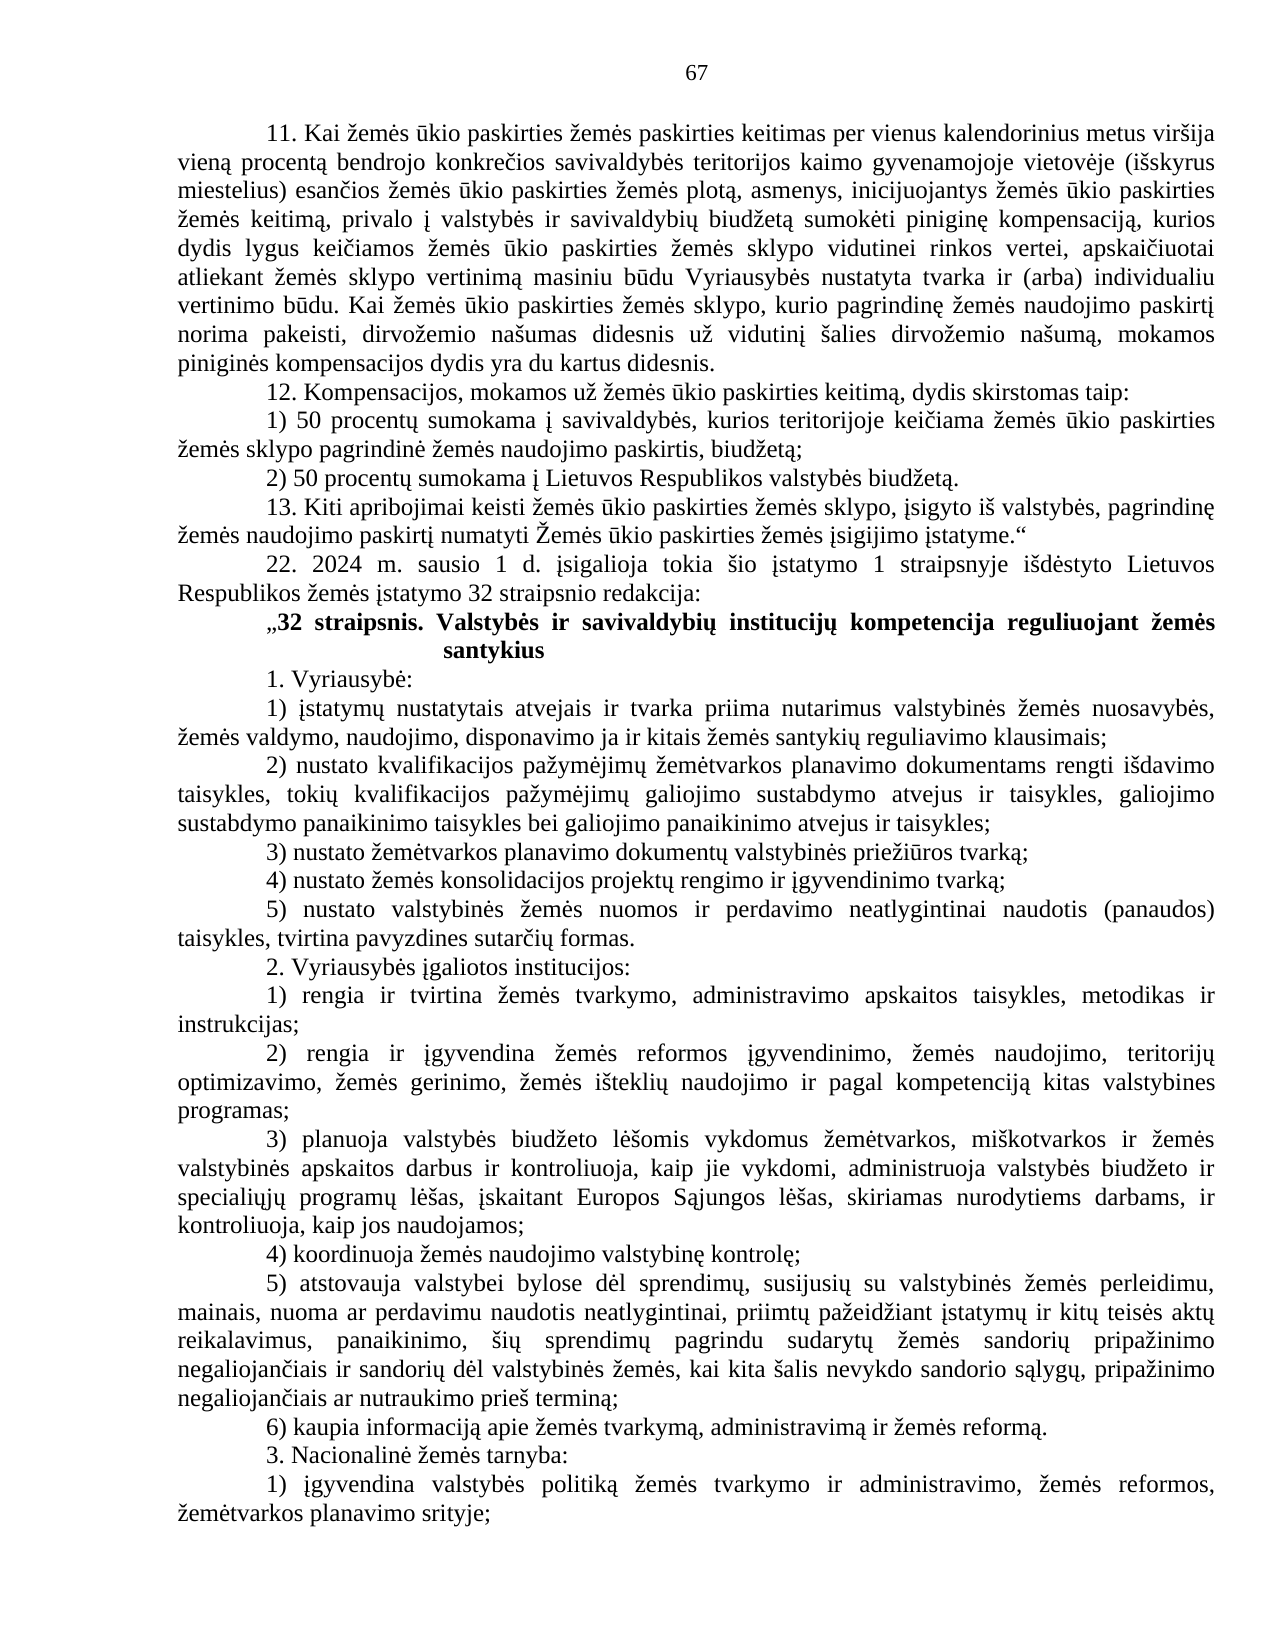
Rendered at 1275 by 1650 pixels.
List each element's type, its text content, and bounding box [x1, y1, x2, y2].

text 5) nustato valstybinės žemės nuomos ir perdavimo neatlygintinai naudotis (panaudos) taisykles, tvirtina pavyzdines sutarčių formas. [177, 894, 1216, 952]
text 1) 50 procentų sumokama į savivaldybės, kurios teritorijoje keičiama žemės ūkio paskirties žemės sklypo pagrindinė žemės naudojimo paskirtis, biudžetą; [177, 406, 1216, 463]
text 1) įstatymų nustatytais atvejais ir tvarka priima nutarimus valstybinės žemės nuosavybės, žemės valdymo, naudojimo, disponavimo ja ir kitais žemės santykių reguliavimo klausimais; [177, 693, 1216, 751]
text 2) nustato kvalifikacijos pažymėjimų žemėtvarkos planavimo dokumentams rengti išdavimo taisykles, tokių kvalifikacijos pažymėjimų galiojimo sustabdymo atvejus ir taisykles, galiojimo sustabdymo panaikinimo taisykles bei galiojimo panaikinimo atvejus ir taisykles; [177, 751, 1216, 837]
text 11. Kai žemės ūkio paskirties žemės paskirties keitimas per vienus kalendorinius metus viršija vieną procentą bendrojo konkrečios savivaldybės teritorijos kaimo gyvenamojoje vietovėje (išskyrus miestelius) esančios žemės ūkio paskirties žemės plotą, asmenys, inicijuojantys žemės ūkio paskirties žemės keitimą, privalo į valstybės ir savivaldybių biudžetą sumokėti piniginę kompensaciją, kurios dydis lygus keičiamos žemės ūkio paskirties žemės sklypo vidutinei rinkos vertei, apskaičiuotai atliekant žemės sklypo vertinimą masiniu būdu Vyriausybės nustatyta tvarka ir (arba) individualiu vertinimo būdu. Kai žemės ūkio paskirties žemės sklypo, kurio pagrindinę žemės naudojimo paskirtį norima pakeisti, dirvožemio našumas didesnis už vidutinį šalies dirvožemio našumą, mokamos piniginės kompensacijos dydis yra du kartus didesnis. [177, 118, 1216, 377]
text 4) nustato žemės konsolidacijos projektų rengimo ir įgyvendinimo tvarką; [177, 866, 1216, 894]
text 13. Kiti apribojimai keisti žemės ūkio paskirties žemės sklypo, įsigyto iš valstybės, pagrindinę žemės naudojimo paskirtį numatyti Žemės ūkio paskirties žemės įsigijimo įstatyme.“ [177, 492, 1216, 549]
text „32 straipsnis. Valstybės ir savivaldybių institucijų kompetencija reguliuojant žemės santykius [266, 607, 1216, 664]
text 2. Vyriausybės įgaliotos institucijos: [177, 952, 1216, 981]
text 5) atstovauja valstybei bylose dėl sprendimų, susijusių su valstybinės žemės perleidimu, mainais, nuoma ar perdavimu naudotis neatlygintinai, priimtų pažeidžiant įstatymų ir kitų teisės aktų reikalavimus, panaikinimo, šių sprendimų pagrindu sudarytų žemės sandorių pripažinimo negaliojančiais ir sandorių dėl valstybinės žemės, kai kita šalis nevykdo sandorio sąlygų, pripažinimo negaliojančiais ar nutraukimo prieš terminą; [177, 1268, 1216, 1412]
text 1) įgyvendina valstybės politiką žemės tvarkymo ir administravimo, žemės reformos, žemėtvarkos planavimo srityje; [177, 1469, 1216, 1527]
text 12. Kompensacijos, mokamos už žemės ūkio paskirties keitimą, dydis skirstomas taip: [177, 377, 1216, 406]
text 2) 50 procentų sumokama į Lietuvos Respublikos valstybės biudžetą. [177, 463, 1216, 492]
text 4) koordinuoja žemės naudojimo valstybinę kontrolę; [177, 1239, 1216, 1268]
text 1. Vyriausybė: [177, 664, 1216, 693]
text 3) nustato žemėtvarkos planavimo dokumentų valstybinės priežiūros tvarką; [177, 837, 1216, 866]
text 2) rengia ir įgyvendina žemės reformos įgyvendinimo, žemės naudojimo, teritorijų optimizavimo, žemės gerinimo, žemės išteklių naudojimo ir pagal kompetenciją kitas valstybines programas; [177, 1038, 1216, 1124]
text 1) rengia ir tvirtina žemės tvarkymo, administravimo apskaitos taisykles, metodikas ir instrukcijas; [177, 981, 1216, 1038]
text 3) planuoja valstybės biudžeto lėšomis vykdomus žemėtvarkos, miškotvarkos ir žemės valstybinės apskaitos darbus ir kontroliuoja, kaip jie vykdomi, administruoja valstybės biudžeto ir specialiųjų programų lėšas, įskaitant Europos Sąjungos lėšas, skiriamas nurodytiems darbams, ir kontroliuoja, kaip jos naudojamos; [177, 1124, 1216, 1239]
text 3. Nacionalinė žemės tarnyba: [177, 1441, 1216, 1469]
text 6) kaupia informaciją apie žemės tvarkymą, administravimą ir žemės reformą. [177, 1412, 1216, 1441]
text 22. 2024 m. sausio 1 d. įsigalioja tokia šio įstatymo 1 straipsnyje išdėstyto Lietuvos Respublikos žemės įstatymo 32 straipsnio redakcija: [177, 549, 1216, 607]
